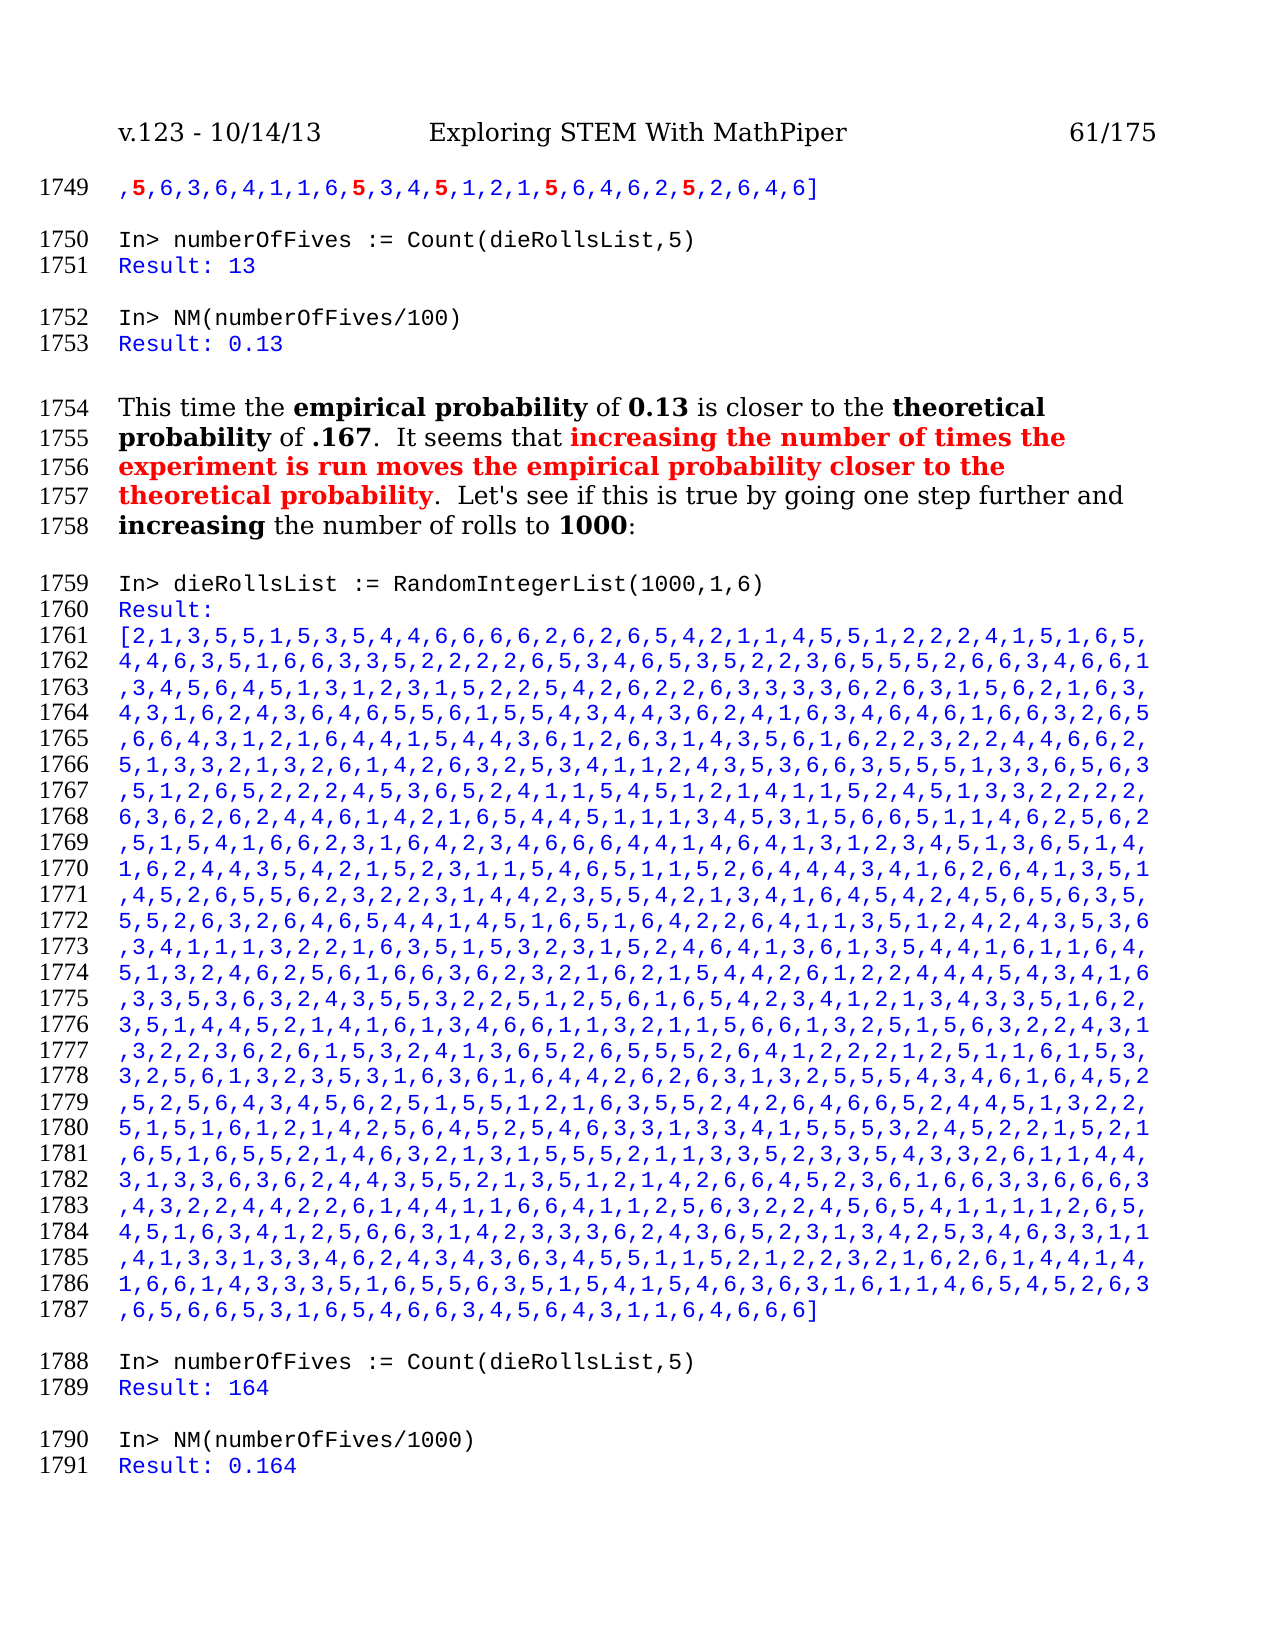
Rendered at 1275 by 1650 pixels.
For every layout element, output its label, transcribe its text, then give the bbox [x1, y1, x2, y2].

text Result: 164 [118, 1376, 1157, 1402]
text Result: 0.164 [118, 1454, 1157, 1480]
text Result: 13 [118, 254, 1157, 281]
text In> NM(numberOfFives/1000) [118, 1428, 1157, 1454]
text In> numberOfFives := Count(dieRollsList,5) [118, 229, 1157, 254]
text In> dieRollsList := RandomIntegerList(1000,1,6) [118, 572, 1157, 598]
text In> numberOfFives := Count(dieRollsList,5) [118, 1350, 1157, 1376]
text Result: [2,1,3,5,5,1,5,3,5,4,4,6,6,6,6,2,6,2,6,5,4,2,1,1,4,5,5,1,2,2,2,4,1,5,1,6,5,4,4,6,3,5,1,6,6,3,3,5,2,2,2,2,6,5,3,4,6,5,3,5,2,2,3,6,5,5,5,2,6,6,3,4,6,6,1,3,4,5,6,4,5,1,3,1,2,3,1,5,2,2,5,4,2,6,2,2,6,3,3,3,3,6,2,6,3,1,5,6,2,1,6,3,4,3,1,6,2,4,3,6,4,6,5,5,6,1,5,5,4,3,4,4,3,6,2,4,1,6,3,4,6,4,6,1,6,6,3,2,6,5,6,6,4,3,1,2,1,6,4,4,1,5,4,4,3,6,1,2,6,3,1,4,3,5,6,1,6,2,2,3,2,2,4,4,6,6,2,5,1,3,3,2,1,3,2,6,1,4,2,6,3,2,5,3,4,1,1,2,4,3,5,3,6,6,3,5,5,5,1,3,3,6,5,6,3,5,1,2,6,5,2,2,2,4,5,3,6,5,2,4,1,1,5,4,5,1,2,1,4,1,1,5,2,4,5,1,3,3,2,2,2,2,6,3,6,2,6,2,4,4,6,1,4,2,1,6,5,4,4,5,1,1,1,3,4,5,3,1,5,6,6,5,1,1,4,6,2,5,6,2,5,1,5,4,1,6,6,2,3,1,6,4,2,3,4,6,6,6,4,4,1,4,6,4,1,3,1,2,3,4,5,1,3,6,5,1,4,1,6,2,4,4,3,5,4,2,1,5,2,3,1,1,5,4,6,5,1,1,5,2,6,4,4,4,3,4,1,6,2,6,4,1,3,5,1,4,5,2,6,5,5,6,2,3,2,2,3,1,4,4,2,3,5,5,4,2,1,3,4,1,6,4,5,4,2,4,5,6,5,6,3,5,5,5,2,6,3,2,6,4,6,5,4,4,1,4,5,1,6,5,1,6,4,2,2,6,4,1,1,3,5,1,2,4,2,4,3,5,3,6,3,4,1,1,1,3,2,2,1,6,3,5,1,5,3,2,3,1,5,2,4,6,4,1,3,6,1,3,5,4,4,1,6,1,1,6,4,5,1,3,2,4,6,2,5,6,1,6,6,3,6,2,3,2,1,6,2,1,5,4,4,2,6,1,2,2,4,4,4,5,4,3,4,1,6,3,3,5,3,6,3,2,4,3,5,5,3,2,2,5,1,2,5,6,1,6,5,4,2,3,4,1,2,1,3,4,3,3,5,1,6,2,3,5,1,4,4,5,2,1,4,1,6,1,3,4,6,6,1,1,3,2,1,1,5,6,6,1,3,2,5,1,5,6,3,2,2,4,3,1,3,2,2,3,6,2,6,1,5,3,2,4,1,3,6,5,2,6,5,5,5,2,6,4,1,2,2,2,1,2,5,1,1,6,1,5,3,3,2,5,6,1,3,2,3,5,3,1,6,3,6,1,6,4,4,2,6,2,6,3,1,3,2,5,5,5,4,3,4,6,1,6,4,5,2,5,2,5,6,4,3,4,5,6,2,5,1,5,5,1,2,1,6,3,5,5,2,4,2,6,4,6,6,5,2,4,4,5,1,3,2,2,5,1,5,1,6,1,2,1,4,2,5,6,4,5,2,5,4,6,3,3,1,3,3,4,1,5,5,5,3,2,4,5,2,2,1,5,2,1,6,5,1,6,5,5,2,1,4,6,3,2,1,3,1,5,5,5,2,1,1,3,3,5,2,3,3,5,4,3,3,2,6,1,1,4,4,3,1,3,3,6,3,6,2,4,4,3,5,5,2,1,3,5,1,2,1,4,2,6,6,4,5,2,3,6,1,6,6,3,3,6,6,6,3,4,3,2,2,4,4,2,2,6,1,4,4,1,1,6,6,4,1,1,2,5,6,3,2,2,4,5,6,5,4,1,1,1,1,2,6,5,4,5,1,6,3,4,1,2,5,6,6,3,1,4,2,3,3,3,6,2,4,3,6,5,2,3,1,3,4,2,5,3,4,6,3,3,1,1,4,1,3,3,1,3,3,4,6,2,4,3,4,3,6,3,4,5,5,1,1,5,2,1,2,2,3,2,1,6,2,6,1,4,4,1,4,1,6,6,1,4,3,3,3,5,1,6,5,5,6,3,5,1,5,4,1,5,4,6,3,6,3,1,6,1,1,4,6,5,4,5,2,6,3,6,5,6,6,5,3,1,6,5,4,6,6,3,4,5,6,4,3,1,1,6,4,6,6,6] [118, 598, 1157, 1324]
text Result: 0.13 [118, 332, 1157, 358]
text ,5,6,3,6,4,1,1,6,5,3,4,5,1,2,1,5,6,4,6,2,5,2,6,4,6] [118, 177, 1157, 203]
text This time the empirical probability of 0.13 is closer to the theoretical probability of .167. It seems that increasing the number of times the experiment is run moves the empirical probability closer to the theoretical probability. Let's see if this is true by going one step further and increasing the number of rolls to 1000: [118, 393, 1157, 540]
text In> NM(numberOfFives/100) [118, 306, 1157, 332]
